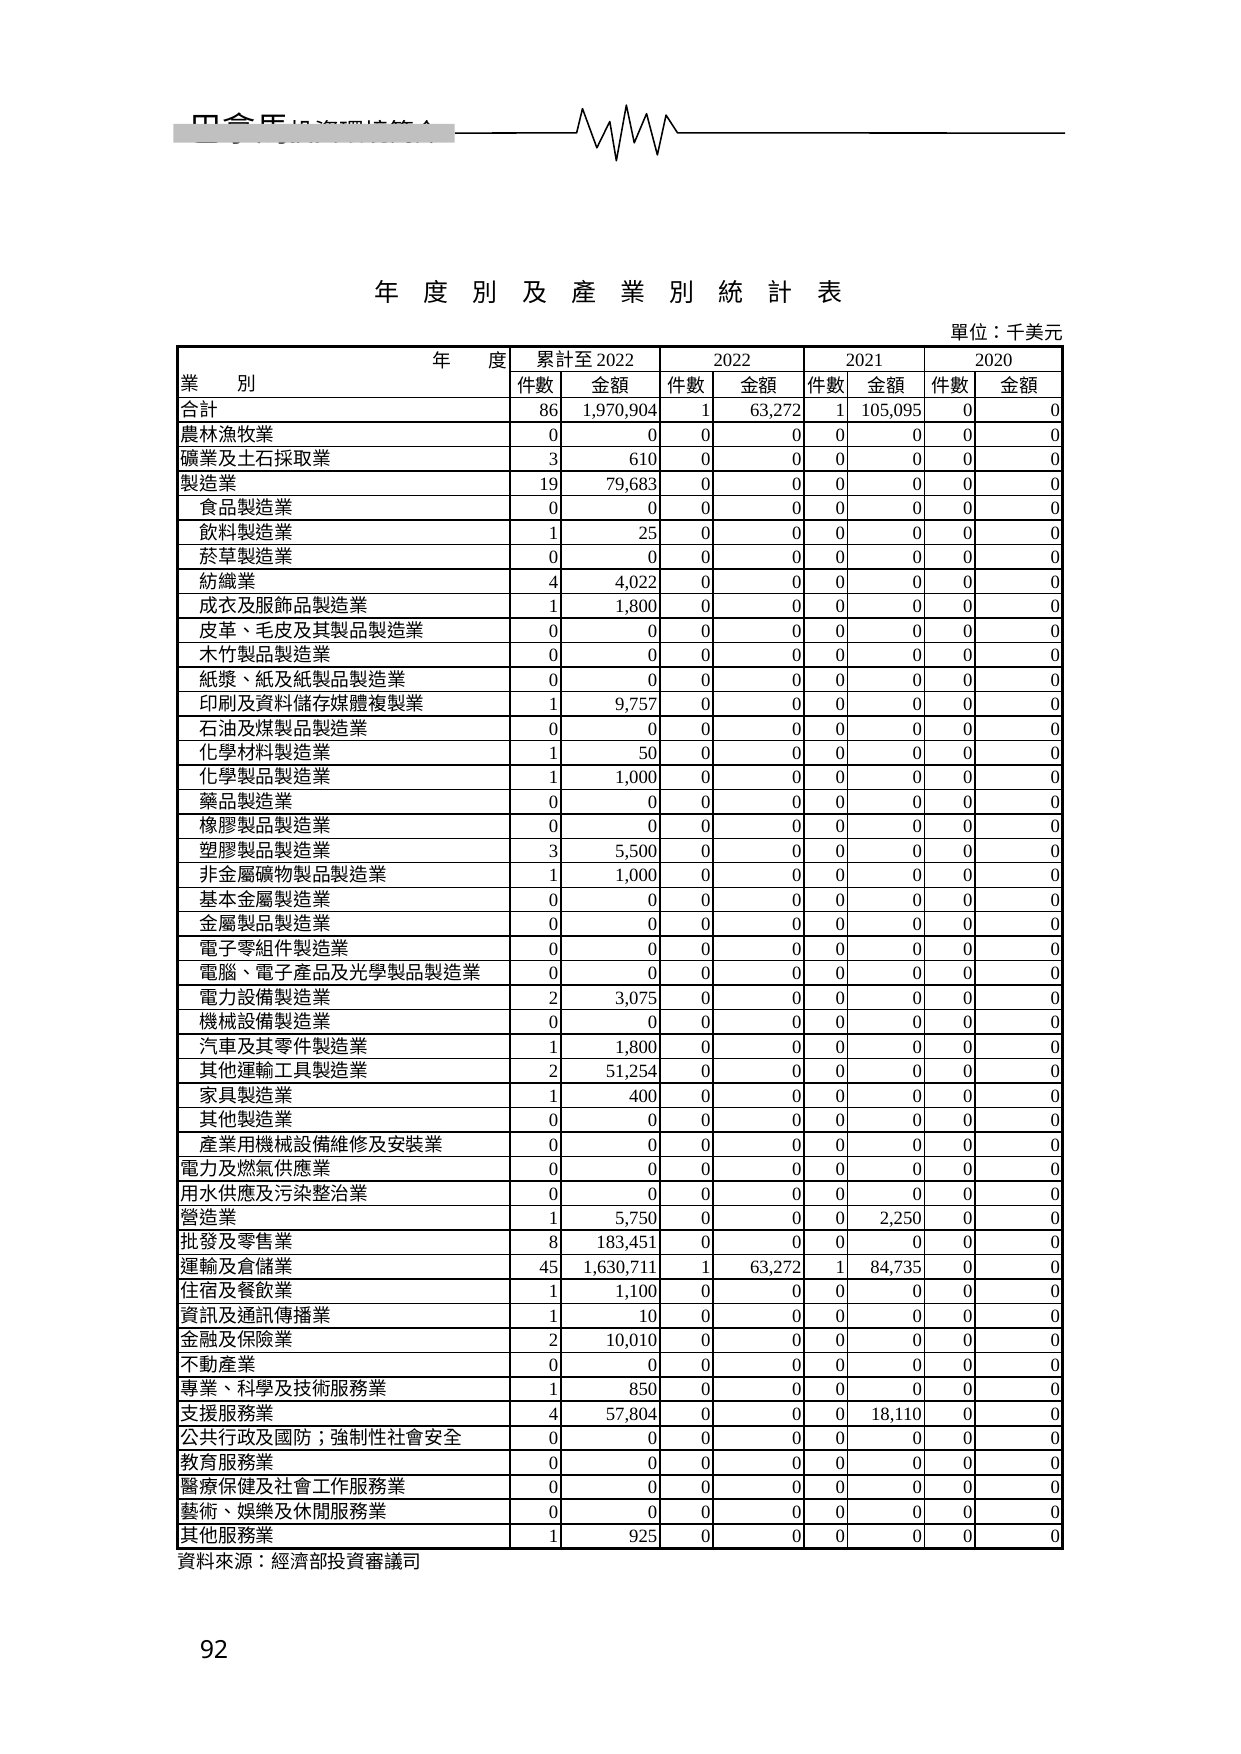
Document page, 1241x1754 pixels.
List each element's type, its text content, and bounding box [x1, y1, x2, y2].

table_cell 0 [976, 1378, 1061, 1400]
table_cell 飲料製造業 [179, 521, 509, 544]
table_cell 0 [714, 741, 803, 764]
table_cell 0 [925, 619, 974, 642]
table_cell 批發及零售業 [179, 1231, 509, 1253]
table_cell 0 [562, 1427, 659, 1449]
table_cell 0 [661, 888, 712, 911]
table_cell 0 [562, 937, 659, 960]
table_cell 0 [925, 423, 974, 446]
table_cell 0 [714, 423, 803, 446]
table_cell 0 [661, 692, 712, 715]
table_cell 0 [976, 1157, 1061, 1180]
table_cell 0 [661, 668, 712, 691]
table_cell 0 [714, 643, 803, 666]
table_cell 1 [511, 1378, 560, 1400]
table_cell 79,683 [562, 472, 659, 495]
table_cell 0 [562, 815, 659, 837]
table_cell 0 [714, 937, 803, 960]
table_cell 0 [925, 570, 974, 593]
table_cell 0 [848, 1231, 924, 1253]
table_cell 0 [976, 888, 1061, 911]
table_cell 非金屬礦物製品製造業 [179, 863, 509, 886]
table_cell 0 [925, 1010, 974, 1033]
table_cell 教育服務業 [179, 1451, 509, 1474]
table_cell 印刷及資料儲存媒體複製業 [179, 692, 509, 715]
table_cell 0 [848, 1353, 924, 1376]
table_cell 0 [511, 1108, 560, 1131]
table_cell 0 [848, 1427, 924, 1449]
table_cell 0 [925, 521, 974, 544]
table_cell 63,272 [714, 1255, 803, 1278]
table_cell 0 [925, 1402, 974, 1425]
table_cell 0 [562, 643, 659, 666]
table_cell 0 [511, 1182, 560, 1204]
table_cell 0 [805, 1157, 847, 1180]
table_cell 0 [805, 741, 847, 764]
table_cell 850 [562, 1378, 659, 1400]
table_cell 0 [805, 594, 847, 617]
table_cell 0 [511, 1133, 560, 1156]
table_cell 0 [848, 1304, 924, 1327]
table_header 2020 [925, 348, 1061, 371]
table_cell 0 [661, 472, 712, 495]
table_cell 10,010 [562, 1329, 659, 1351]
table_cell 0 [848, 1182, 924, 1204]
table_cell 0 [925, 766, 974, 788]
table_cell 0 [976, 766, 1061, 788]
table_cell 0 [805, 1329, 847, 1351]
table_cell 0 [925, 1451, 974, 1474]
table_cell 0 [805, 668, 847, 691]
table_cell 0 [976, 912, 1061, 935]
table_cell 0 [562, 619, 659, 642]
table_cell 0 [976, 1231, 1061, 1253]
table_cell 0 [976, 986, 1061, 1009]
table_cell 1,000 [562, 863, 659, 886]
table_cell 0 [661, 521, 712, 544]
table_cell 1 [511, 692, 560, 715]
table_cell 400 [562, 1084, 659, 1107]
table_cell 0 [848, 496, 924, 519]
table_cell 0 [925, 1353, 974, 1376]
table_cell 0 [714, 447, 803, 470]
table_cell 4,022 [562, 570, 659, 593]
table_cell 電子零組件製造業 [179, 937, 509, 960]
table_cell 1 [661, 398, 712, 421]
table_cell 183,451 [562, 1231, 659, 1253]
table_cell 0 [714, 1157, 803, 1180]
table_cell 0 [661, 1476, 712, 1498]
table_cell 產業用機械設備維修及安裝業 [179, 1133, 509, 1156]
table_cell 0 [562, 545, 659, 568]
table_cell 0 [714, 496, 803, 519]
table_cell 0 [976, 839, 1061, 862]
table_cell 1 [511, 521, 560, 544]
table_cell 0 [848, 717, 924, 739]
table_cell 0 [976, 594, 1061, 617]
table_header 2022 [661, 348, 803, 371]
table_cell 0 [805, 1035, 847, 1058]
table_cell 0 [805, 1108, 847, 1131]
table_cell 0 [805, 1353, 847, 1376]
table_cell 0 [976, 423, 1061, 446]
table_cell 機械設備製造業 [179, 1010, 509, 1033]
table_cell 0 [714, 1353, 803, 1376]
table_cell 0 [976, 496, 1061, 519]
table_cell 成衣及服飾品製造業 [179, 594, 509, 617]
table_cell 1,100 [562, 1280, 659, 1302]
table_cell 0 [848, 961, 924, 984]
table_cell 0 [976, 1084, 1061, 1107]
table_cell 0 [976, 790, 1061, 813]
table_cell 84,735 [848, 1255, 924, 1278]
table_cell 0 [562, 496, 659, 519]
table_cell 0 [562, 1182, 659, 1204]
table_cell 0 [562, 790, 659, 813]
table_cell 0 [714, 1035, 803, 1058]
table_cell 0 [976, 1059, 1061, 1082]
table_cell 0 [805, 692, 847, 715]
table_cell 食品製造業 [179, 496, 509, 519]
table_cell 0 [714, 912, 803, 935]
table_cell 橡膠製品製造業 [179, 815, 509, 837]
table_cell 0 [805, 1525, 847, 1547]
table_cell 金額 [562, 372, 659, 397]
table_cell 0 [976, 937, 1061, 960]
table_cell 51,254 [562, 1059, 659, 1082]
table_cell 1 [511, 1280, 560, 1302]
table_cell 0 [714, 472, 803, 495]
table_cell 0 [562, 1010, 659, 1033]
table_cell 0 [925, 912, 974, 935]
table_cell 0 [925, 1329, 974, 1351]
table_cell 0 [805, 1304, 847, 1327]
table_cell 0 [925, 447, 974, 470]
table_cell 0 [848, 692, 924, 715]
table_cell 18,110 [848, 1402, 924, 1425]
table_cell 0 [661, 1035, 712, 1058]
table_cell 0 [805, 1402, 847, 1425]
table_cell 19 [511, 472, 560, 495]
table_cell 0 [661, 594, 712, 617]
table_cell 0 [661, 1157, 712, 1180]
table_cell 0 [661, 1378, 712, 1400]
table_cell 0 [925, 839, 974, 862]
table_cell 化學製品製造業 [179, 766, 509, 788]
table_cell 製造業 [179, 472, 509, 495]
table_cell 0 [848, 447, 924, 470]
table_cell 0 [714, 668, 803, 691]
table_cell 0 [976, 692, 1061, 715]
table_cell 0 [848, 594, 924, 617]
table_cell 0 [848, 741, 924, 764]
table_cell 件數 [661, 372, 712, 397]
table_cell 0 [848, 986, 924, 1009]
table_cell 不動產業 [179, 1353, 509, 1376]
table_cell 0 [714, 619, 803, 642]
table_cell 0 [714, 1402, 803, 1425]
table_cell 0 [661, 741, 712, 764]
table_cell 0 [925, 961, 974, 984]
table_cell 1 [511, 1304, 560, 1327]
table_cell 電力及燃氣供應業 [179, 1157, 509, 1180]
table_cell 公共行政及國防；強制性社會安全 [179, 1427, 509, 1449]
table_cell 1 [661, 1255, 712, 1278]
table_cell 0 [848, 570, 924, 593]
table_cell 3 [511, 447, 560, 470]
table_cell 藥品製造業 [179, 790, 509, 813]
table_cell 1,800 [562, 1035, 659, 1058]
table_cell 0 [714, 1280, 803, 1302]
table_cell 0 [848, 937, 924, 960]
table_cell 金融及保險業 [179, 1329, 509, 1351]
table_cell 0 [714, 1378, 803, 1400]
table_cell 0 [661, 986, 712, 1009]
table_cell 0 [511, 790, 560, 813]
table_cell 0 [661, 1231, 712, 1253]
table_cell 0 [661, 1353, 712, 1376]
table_cell 0 [562, 888, 659, 911]
table_cell 0 [976, 1402, 1061, 1425]
table_cell 1,800 [562, 594, 659, 617]
table_cell 4 [511, 570, 560, 593]
table_cell 0 [925, 1378, 974, 1400]
table_cell 0 [848, 912, 924, 935]
table_cell 0 [661, 1280, 712, 1302]
table_cell 0 [714, 1010, 803, 1033]
table_cell 0 [925, 472, 974, 495]
table_cell 0 [805, 937, 847, 960]
table_cell 0 [511, 1476, 560, 1498]
table_cell 0 [848, 668, 924, 691]
table_cell 0 [805, 1206, 847, 1229]
table_cell 0 [848, 790, 924, 813]
table_cell 0 [661, 496, 712, 519]
table_cell 0 [511, 668, 560, 691]
table_cell 0 [848, 1084, 924, 1107]
table_cell 0 [661, 1059, 712, 1082]
table_cell 63,272 [714, 398, 803, 421]
table_cell 0 [714, 1108, 803, 1131]
table_cell 0 [661, 937, 712, 960]
table_cell 0 [925, 545, 974, 568]
table_cell 0 [925, 986, 974, 1009]
table_cell 0 [925, 717, 974, 739]
table_cell 0 [661, 1329, 712, 1351]
text 年度別及產業別統計表 [178, 264, 1063, 317]
table_cell 0 [805, 643, 847, 666]
table_cell 合計 [179, 398, 509, 421]
table_cell 0 [714, 1206, 803, 1229]
table_cell 紙漿、紙及紙製品製造業 [179, 668, 509, 691]
table_cell 件數 [805, 372, 847, 397]
table_cell 0 [976, 521, 1061, 544]
table_cell 0 [661, 1010, 712, 1033]
table_cell 2 [511, 1059, 560, 1082]
table_cell 0 [805, 1084, 847, 1107]
table_cell 0 [661, 1206, 712, 1229]
table_cell 0 [661, 423, 712, 446]
table_cell 0 [562, 1157, 659, 1180]
table_cell 3,075 [562, 986, 659, 1009]
table_cell 0 [976, 1280, 1061, 1302]
table_cell 8 [511, 1231, 560, 1253]
table_cell 0 [714, 1231, 803, 1253]
table_cell 0 [511, 815, 560, 837]
table_header 2021 [805, 348, 924, 371]
table_cell 0 [511, 545, 560, 568]
table_cell 50 [562, 741, 659, 764]
table_cell 0 [562, 961, 659, 984]
table_cell 0 [805, 1010, 847, 1033]
table_cell 0 [848, 1378, 924, 1400]
table_cell 0 [848, 888, 924, 911]
table_cell 0 [714, 1427, 803, 1449]
table_cell 2,250 [848, 1206, 924, 1229]
table_cell 0 [848, 1500, 924, 1523]
table_cell 0 [925, 1304, 974, 1327]
table_cell 0 [661, 717, 712, 739]
table_cell 0 [562, 1108, 659, 1131]
table_cell 0 [511, 888, 560, 911]
table_cell 石油及煤製品製造業 [179, 717, 509, 739]
table_cell 0 [714, 790, 803, 813]
table_cell 0 [976, 961, 1061, 984]
table_cell 0 [661, 1084, 712, 1107]
table_cell 0 [661, 619, 712, 642]
table_cell 0 [511, 961, 560, 984]
table_cell 0 [511, 1500, 560, 1523]
table_cell 0 [714, 1133, 803, 1156]
table_cell 0 [976, 1035, 1061, 1058]
table_cell 0 [976, 1427, 1061, 1449]
table_cell 25 [562, 521, 659, 544]
table_header 年 度 業 別 [179, 348, 509, 397]
table_cell 0 [925, 1133, 974, 1156]
text 單位：千美元 [178, 317, 1063, 345]
table_cell 藝術、娛樂及休閒服務業 [179, 1500, 509, 1523]
table_cell 0 [805, 888, 847, 911]
table_cell 0 [714, 863, 803, 886]
table_cell 0 [714, 888, 803, 911]
table_cell 0 [511, 1427, 560, 1449]
table_cell 0 [848, 423, 924, 446]
table_cell 0 [714, 986, 803, 1009]
table_cell 0 [661, 1133, 712, 1156]
table_cell 營造業 [179, 1206, 509, 1229]
table_cell 0 [805, 1500, 847, 1523]
table_cell 2 [511, 986, 560, 1009]
table_cell 5,500 [562, 839, 659, 862]
table_cell 1,970,904 [562, 398, 659, 421]
table_cell 用水供應及污染整治業 [179, 1182, 509, 1204]
table_cell 0 [661, 1451, 712, 1474]
table_cell 0 [805, 986, 847, 1009]
table_cell 0 [661, 570, 712, 593]
table_cell 0 [848, 839, 924, 862]
table_cell 0 [562, 1500, 659, 1523]
table_cell 0 [925, 398, 974, 421]
table_cell 0 [661, 815, 712, 837]
table_cell 0 [661, 912, 712, 935]
table_cell 0 [511, 619, 560, 642]
table_cell 0 [976, 472, 1061, 495]
table_cell 0 [976, 1206, 1061, 1229]
table_cell 0 [976, 1108, 1061, 1131]
table_cell 0 [714, 545, 803, 568]
table_cell 0 [511, 1157, 560, 1180]
table_cell 0 [848, 521, 924, 544]
table_cell 0 [925, 888, 974, 911]
table_cell 0 [925, 1157, 974, 1180]
table_cell 0 [976, 1476, 1061, 1498]
table_cell 0 [925, 1182, 974, 1204]
table_cell 0 [714, 692, 803, 715]
table_cell 1 [805, 398, 847, 421]
table_cell 10 [562, 1304, 659, 1327]
table_cell 0 [848, 1329, 924, 1351]
table_cell 0 [562, 423, 659, 446]
table_cell 0 [661, 1427, 712, 1449]
table_cell 0 [562, 1353, 659, 1376]
table_cell 1 [511, 1084, 560, 1107]
table_cell 4 [511, 1402, 560, 1425]
table_cell 0 [848, 1451, 924, 1474]
table_cell 0 [848, 1108, 924, 1131]
table_cell 0 [714, 1084, 803, 1107]
table_cell 0 [976, 398, 1061, 421]
table_cell 3 [511, 839, 560, 862]
table_cell 0 [925, 1476, 974, 1498]
table_cell 0 [925, 594, 974, 617]
table_cell 0 [805, 863, 847, 886]
table_cell 0 [848, 1157, 924, 1180]
table_cell 0 [511, 1010, 560, 1033]
table_cell 金額 [976, 372, 1061, 397]
table_cell 0 [511, 937, 560, 960]
table_cell 0 [805, 912, 847, 935]
table_cell 1 [511, 766, 560, 788]
text 資料來源：經濟部投資審議司 [178, 1550, 1063, 1573]
table_cell 0 [661, 766, 712, 788]
table_cell 0 [805, 717, 847, 739]
table_cell 0 [925, 1255, 974, 1278]
table_cell 0 [976, 1133, 1061, 1156]
table_cell 0 [925, 1059, 974, 1082]
table_cell 0 [848, 545, 924, 568]
table_cell 0 [805, 815, 847, 837]
table_cell 0 [661, 790, 712, 813]
table_cell 0 [511, 1451, 560, 1474]
table_cell 0 [925, 815, 974, 837]
table_cell 1 [511, 1525, 560, 1547]
table_cell 0 [805, 961, 847, 984]
table_cell 0 [511, 912, 560, 935]
table_cell 0 [511, 643, 560, 666]
table_cell 0 [976, 545, 1061, 568]
table_cell 0 [661, 545, 712, 568]
table_cell 0 [848, 815, 924, 837]
table_cell 0 [925, 863, 974, 886]
table_cell 0 [925, 1525, 974, 1547]
table_cell 0 [714, 1182, 803, 1204]
table_cell 0 [925, 1108, 974, 1131]
table_cell 0 [976, 619, 1061, 642]
table_cell 0 [511, 496, 560, 519]
table_cell 0 [661, 863, 712, 886]
table_cell 0 [925, 1427, 974, 1449]
table_cell 0 [714, 961, 803, 984]
table_cell 0 [848, 643, 924, 666]
table_cell 0 [976, 1010, 1061, 1033]
table_cell 0 [805, 545, 847, 568]
table_cell 1 [511, 594, 560, 617]
table_cell 0 [714, 570, 803, 593]
table_cell 件數 [511, 372, 560, 397]
table_cell 0 [805, 1451, 847, 1474]
table_cell 0 [848, 1059, 924, 1082]
table_cell 0 [925, 1035, 974, 1058]
table_cell 0 [976, 1353, 1061, 1376]
table_cell 電腦、電子產品及光學製品製造業 [179, 961, 509, 984]
table_cell 0 [661, 961, 712, 984]
table_cell 0 [976, 815, 1061, 837]
table_cell 0 [925, 643, 974, 666]
table_cell 0 [805, 1427, 847, 1449]
table_cell 0 [848, 1133, 924, 1156]
table_cell 0 [562, 912, 659, 935]
table_cell 1,000 [562, 766, 659, 788]
table_cell 0 [848, 766, 924, 788]
table_cell 610 [562, 447, 659, 470]
table_cell 金額 [848, 372, 924, 397]
table_cell 0 [925, 496, 974, 519]
table_cell 0 [976, 447, 1061, 470]
table_cell 0 [848, 863, 924, 886]
table_cell 0 [562, 1476, 659, 1498]
table_cell 0 [976, 1255, 1061, 1278]
table_cell 0 [511, 423, 560, 446]
table_cell 105,095 [848, 398, 924, 421]
table_cell 資訊及通訊傳播業 [179, 1304, 509, 1327]
table_cell 0 [805, 1133, 847, 1156]
table_cell 金屬製品製造業 [179, 912, 509, 935]
table_cell 0 [511, 1353, 560, 1376]
table_cell 0 [805, 447, 847, 470]
table_cell 電力設備製造業 [179, 986, 509, 1009]
table_cell 化學材料製造業 [179, 741, 509, 764]
table_cell 0 [925, 937, 974, 960]
table_cell 0 [661, 1304, 712, 1327]
table_cell 0 [925, 692, 974, 715]
table_cell 0 [805, 1231, 847, 1253]
table_cell 0 [925, 1084, 974, 1107]
table_cell 0 [805, 1059, 847, 1082]
table_cell 0 [714, 766, 803, 788]
table_cell 86 [511, 398, 560, 421]
table_cell 0 [661, 1182, 712, 1204]
table_cell 0 [714, 1329, 803, 1351]
table_cell 0 [925, 1500, 974, 1523]
table_cell 0 [805, 1476, 847, 1498]
table_cell 925 [562, 1525, 659, 1547]
table_cell 0 [805, 839, 847, 862]
table_cell 0 [661, 643, 712, 666]
table_cell 0 [925, 1231, 974, 1253]
table_cell 0 [562, 717, 659, 739]
table_cell 0 [848, 619, 924, 642]
table_cell 45 [511, 1255, 560, 1278]
table_cell 0 [805, 766, 847, 788]
table_cell 0 [661, 447, 712, 470]
table_header 累計至2022 [511, 348, 659, 371]
table_cell 0 [805, 521, 847, 544]
table_cell 其他製造業 [179, 1108, 509, 1131]
table_cell 1 [805, 1255, 847, 1278]
table_cell 菸草製造業 [179, 545, 509, 568]
table_cell 0 [976, 1500, 1061, 1523]
table_cell 0 [714, 839, 803, 862]
table_cell 塑膠製品製造業 [179, 839, 509, 862]
table_cell 0 [805, 1182, 847, 1204]
table_cell 0 [976, 1525, 1061, 1547]
table_cell 0 [805, 570, 847, 593]
table_cell 0 [848, 1280, 924, 1302]
table_cell 0 [976, 1451, 1061, 1474]
table_cell 0 [848, 1476, 924, 1498]
table_cell 0 [925, 790, 974, 813]
table_cell 2 [511, 1329, 560, 1351]
table_cell 0 [925, 1280, 974, 1302]
table_cell 0 [661, 1500, 712, 1523]
table_cell 0 [714, 1500, 803, 1523]
table_cell 礦業及土石採取業 [179, 447, 509, 470]
table_cell 1 [511, 1206, 560, 1229]
table_cell 0 [925, 1206, 974, 1229]
table_cell 0 [511, 717, 560, 739]
table_cell 0 [976, 1329, 1061, 1351]
table_cell 0 [714, 1451, 803, 1474]
table_cell 0 [714, 717, 803, 739]
table_cell 0 [805, 423, 847, 446]
table_cell 0 [976, 741, 1061, 764]
table_cell 其他運輸工具製造業 [179, 1059, 509, 1082]
table_cell 0 [976, 643, 1061, 666]
table_cell 0 [925, 741, 974, 764]
table_cell 1,630,711 [562, 1255, 659, 1278]
table_cell 0 [714, 815, 803, 837]
table_cell 0 [976, 570, 1061, 593]
table_cell 醫療保健及社會工作服務業 [179, 1476, 509, 1498]
table_cell 0 [976, 1304, 1061, 1327]
table_cell 0 [661, 1108, 712, 1131]
table_cell 0 [562, 1451, 659, 1474]
table_cell 0 [805, 496, 847, 519]
table_cell 汽車及其零件製造業 [179, 1035, 509, 1058]
table_cell 0 [976, 668, 1061, 691]
table_cell 0 [976, 863, 1061, 886]
table_cell 1 [511, 741, 560, 764]
table_cell 住宿及餐飲業 [179, 1280, 509, 1302]
table_cell 皮革、毛皮及其製品製造業 [179, 619, 509, 642]
table_cell 0 [848, 472, 924, 495]
table_cell 0 [661, 839, 712, 862]
table_cell 其他服務業 [179, 1525, 509, 1547]
table_cell 專業、科學及技術服務業 [179, 1378, 509, 1400]
table_cell 0 [805, 1280, 847, 1302]
table_cell 0 [562, 668, 659, 691]
table_cell 0 [714, 1059, 803, 1082]
table_cell 紡織業 [179, 570, 509, 593]
table_cell 0 [805, 472, 847, 495]
table_cell 0 [848, 1525, 924, 1547]
table_cell 支援服務業 [179, 1402, 509, 1425]
table_cell 0 [805, 619, 847, 642]
table_cell 農林漁牧業 [179, 423, 509, 446]
table_cell 家具製造業 [179, 1084, 509, 1107]
table_cell 0 [925, 668, 974, 691]
table_cell 木竹製品製造業 [179, 643, 509, 666]
table_cell 0 [848, 1035, 924, 1058]
table_cell 0 [805, 1378, 847, 1400]
table_cell 5,750 [562, 1206, 659, 1229]
table_cell 0 [714, 594, 803, 617]
table_cell 0 [848, 1010, 924, 1033]
table_cell 0 [714, 521, 803, 544]
table_cell 9,757 [562, 692, 659, 715]
table_cell 基本金屬製造業 [179, 888, 509, 911]
table_cell 0 [714, 1476, 803, 1498]
table_cell 0 [661, 1402, 712, 1425]
table_cell 1 [511, 863, 560, 886]
table_cell 1 [511, 1035, 560, 1058]
table_cell 0 [976, 1182, 1061, 1204]
table_cell 運輸及倉儲業 [179, 1255, 509, 1278]
table_cell 0 [976, 717, 1061, 739]
table_cell 0 [805, 790, 847, 813]
table_cell 0 [562, 1133, 659, 1156]
table_cell 金額 [714, 372, 803, 397]
table_cell 0 [714, 1525, 803, 1547]
table_cell 0 [661, 1525, 712, 1547]
table_cell 件數 [925, 372, 974, 397]
table_cell 57,804 [562, 1402, 659, 1425]
table_cell 0 [714, 1304, 803, 1327]
